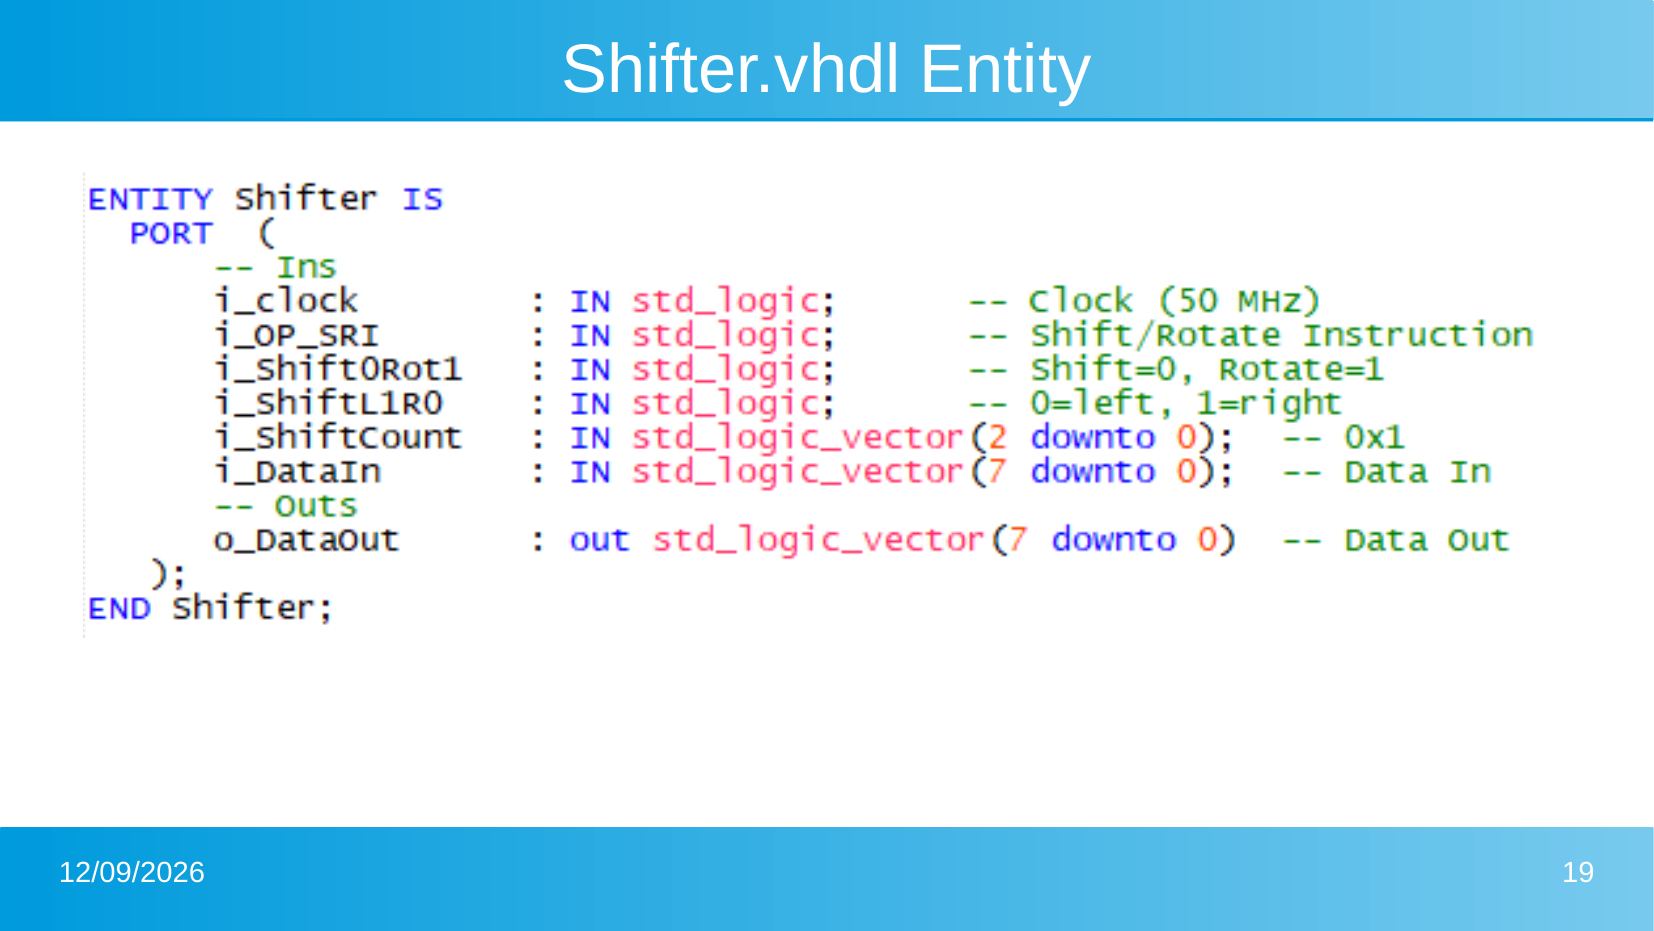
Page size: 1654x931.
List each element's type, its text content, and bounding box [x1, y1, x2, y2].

title Shifter.vhdl Entity [59, 29, 1595, 108]
picture [83, 171, 1544, 638]
